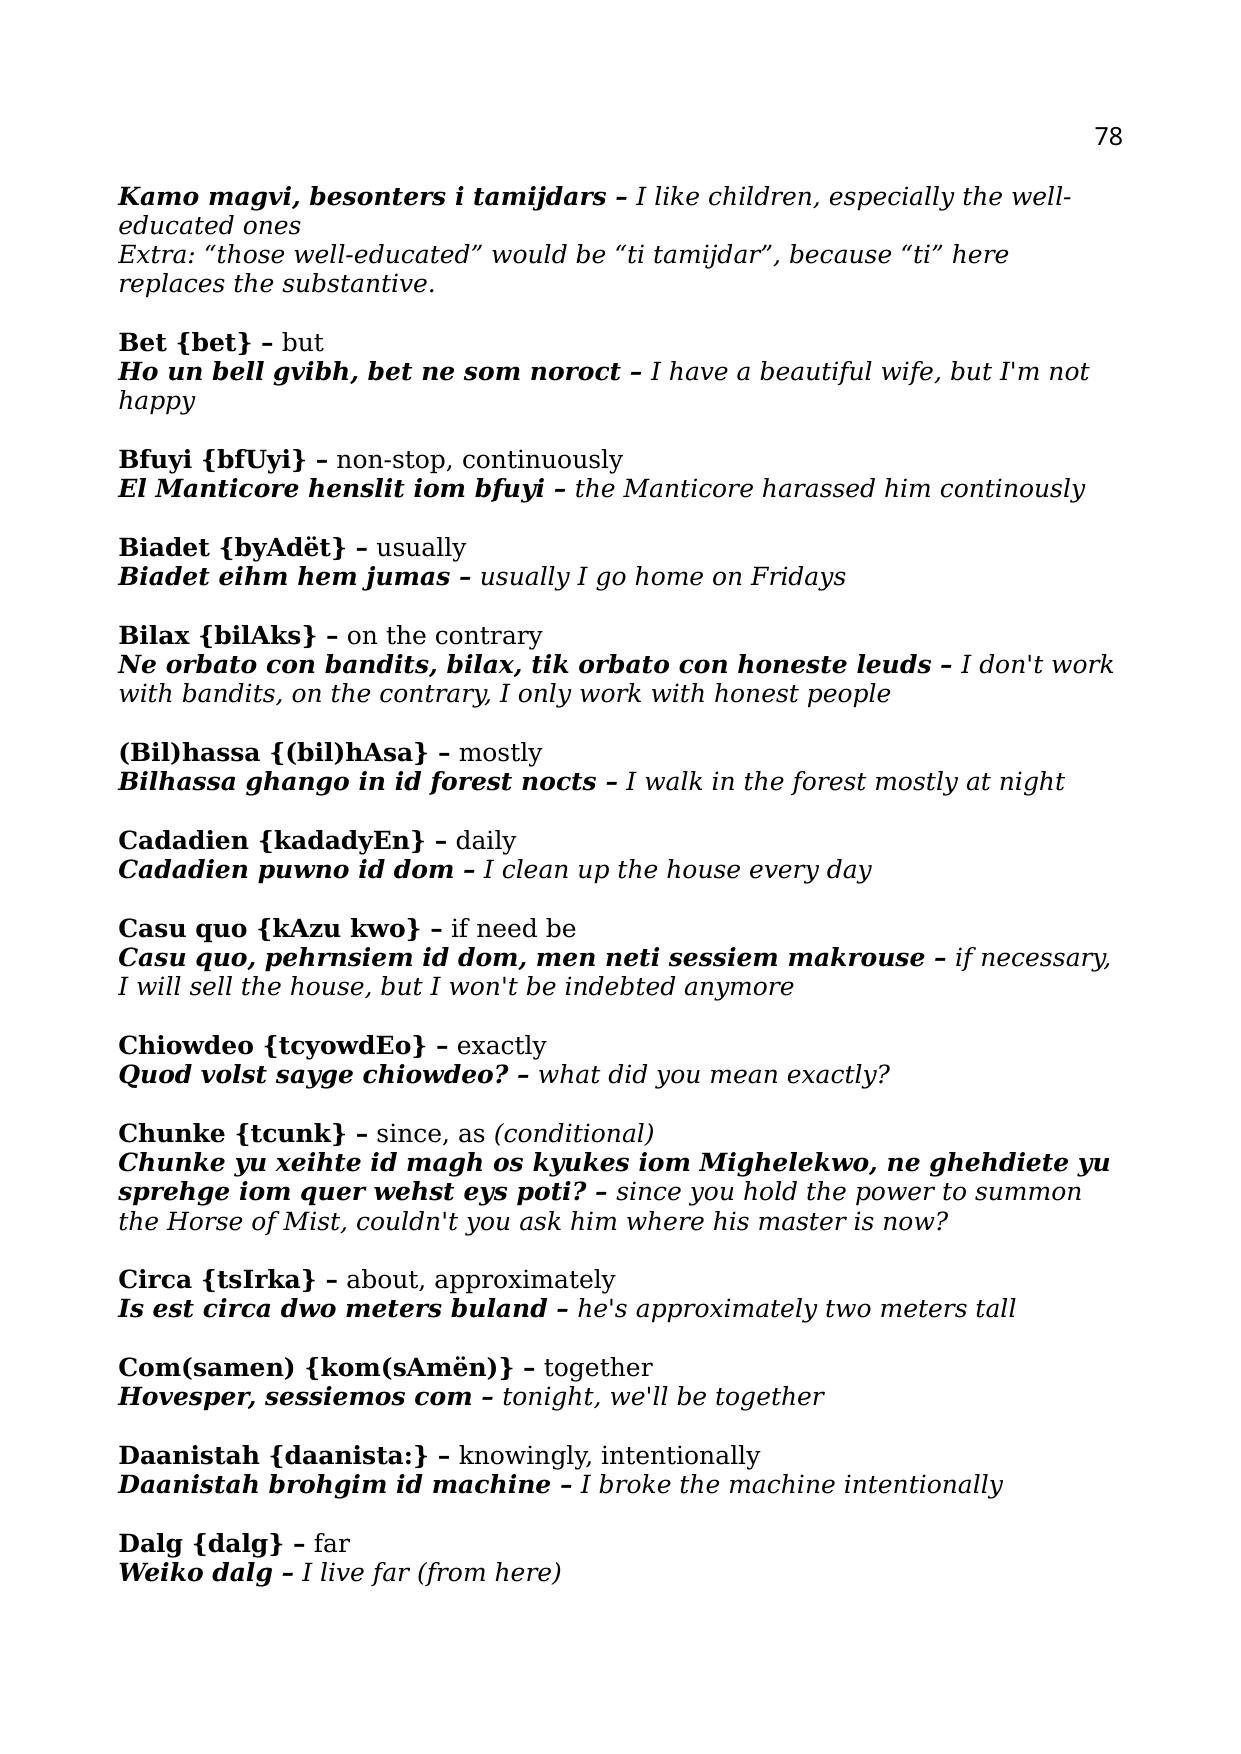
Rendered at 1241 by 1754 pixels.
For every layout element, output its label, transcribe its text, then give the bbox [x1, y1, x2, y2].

text Ne orbato con bandits, bilax, tik orbato con honeste leuds – I don't work with bandits, on the contrary, I only work with honest people [118, 650, 1123, 708]
text Weiko dalg – I live far (from here) [118, 1558, 1123, 1587]
text Is est circa dwo meters buland – he's approximately two meters tall [118, 1294, 1123, 1324]
text Cadadien puwno id dom – I clean up the house every day [118, 855, 1123, 884]
text Casu quo, pehrnsiem id dom, men neti sessiem makrouse – if necessary, I will sell the house, but I won't be indebted anymore [118, 943, 1123, 1001]
text Daanistah {daanista:} – knowingly, intentionally [118, 1441, 1123, 1470]
text El Manticore henslit iom bfuyi – the Manticore harassed him continously [118, 474, 1123, 503]
text Ho un bell gvibh, bet ne som noroct – I have a beautiful wife, but I'm not happy [118, 357, 1123, 416]
text Kamo magvi, besonters i tamijdars – I like children, especially the well-educated ones [118, 182, 1123, 240]
text Casu quo {kAzu kwo} – if need be [118, 913, 1123, 943]
text Dalg {dalg} – far [118, 1529, 1123, 1558]
text (Bil)hassa {(bil)hAsa} – mostly [118, 738, 1123, 767]
text Bfuyi {bfUyi} – non-stop, continuously [118, 445, 1123, 474]
text Biadet eihm hem jumas – usually I go home on Fridays [118, 562, 1123, 591]
text Daanistah brohgim id machine – I broke the machine intentionally [118, 1470, 1123, 1499]
text Com(samen) {kom(sAmën)} – together [118, 1353, 1123, 1382]
text Hovesper, sessiemos com – tonight, we'll be together [118, 1382, 1123, 1412]
text Chunke {tcunk} – since, as (conditional) [118, 1118, 1123, 1148]
text Quod volst sayge chiowdeo? – what did you mean exactly? [118, 1060, 1123, 1089]
text Bet {bet} – but [118, 328, 1123, 357]
text Bilhassa ghango in id forest nocts – I walk in the forest mostly at night [118, 767, 1123, 796]
text Extra: “those well-educated” would be “ti tamijdar”, because “ti” here replaces the substantive. [118, 240, 1123, 298]
text Circa {tsIrka} – about, approximately [118, 1265, 1123, 1294]
text Biadet {byAdët} – usually [118, 533, 1123, 562]
text Chunke yu xeihte id magh os kyukes iom Mighelekwo, ne ghehdiete yu sprehge iom quer wehst eys poti? – since you hold the power to summon the Horse of Mist, couldn't you ask him where his master is now? [118, 1148, 1123, 1236]
text Chiowdeo {tcyowdEo} – exactly [118, 1031, 1123, 1060]
text Cadadien {kadadyEn} – daily [118, 826, 1123, 855]
text Bilax {bilAks} – on the contrary [118, 621, 1123, 650]
